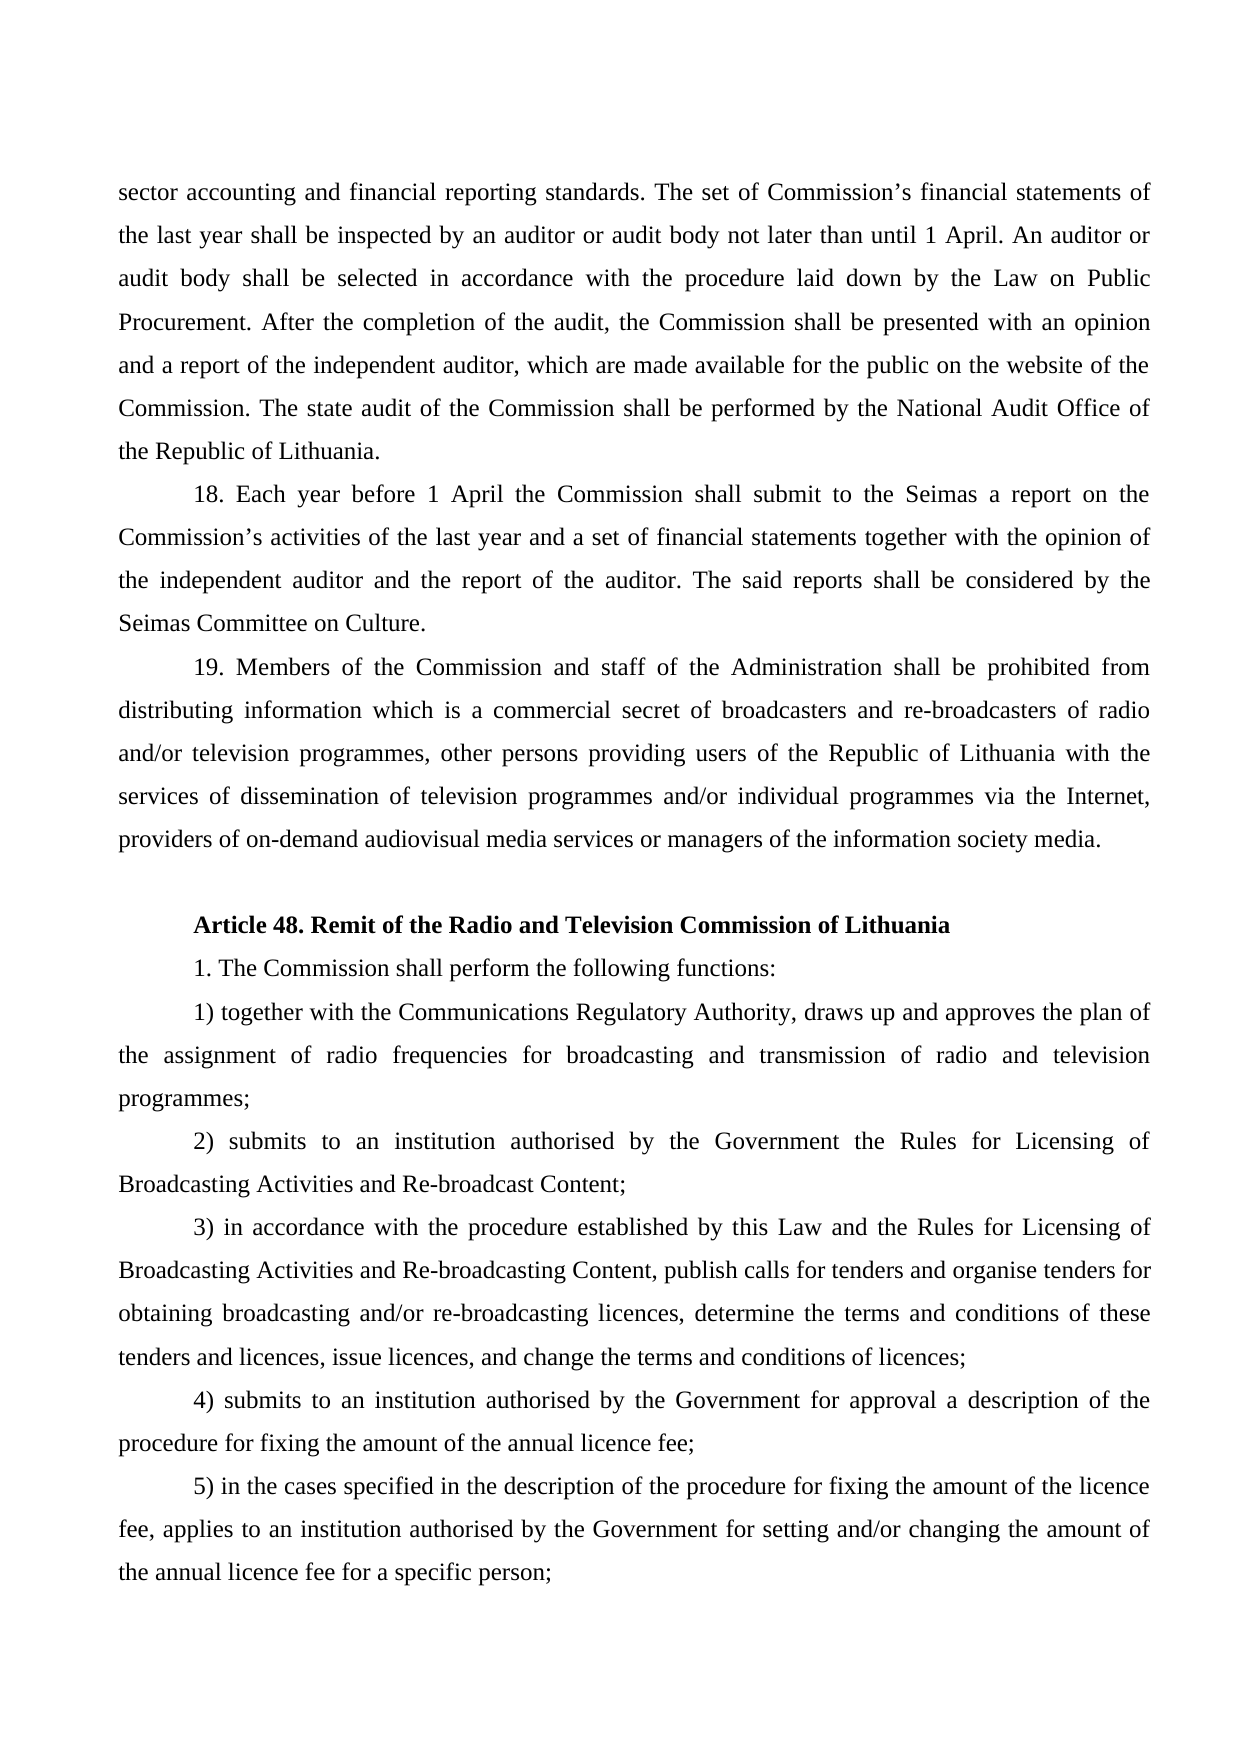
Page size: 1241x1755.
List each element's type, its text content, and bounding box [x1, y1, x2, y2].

text 5) in the cases specified in the description of the procedure for fixing the amount of the licence fee, applies to an institution authorised by the Government for setting and/or changing the amount of the annual licence fee for a specific person; [118, 1471, 1152, 1586]
text sector accounting and financial reporting standards. The set of Commission’s financial statements of the last year shall be inspected by an auditor or audit body not later than until 1 April. An auditor or audit body shall be selected in accordance with the procedure laid down by the Law on Public Procurement. After the completion of the audit, the Commission shall be presented with an opinion and a report of the independent auditor, which are made available for the public on the website of the Commission. The state audit of the Commission shall be performed by the National Audit Office of the Republic of Lithuania. [118, 177, 1152, 465]
text 1. The Commission shall perform the following functions: [118, 953, 1152, 982]
text 4) submits to an institution authorised by the Government for approval a description of the procedure for fixing the amount of the annual licence fee; [118, 1385, 1152, 1457]
text 19. Members of the Commission and staff of the Administration shall be prohibited from distributing information which is a commercial secret of broadcasters and re-broadcasters of radio and/or television programmes, other persons providing users of the Republic of Lithuania with the services of dissemination of television programmes and/or individual programmes via the Internet, providers of on-demand audiovisual media services or managers of the information society media. [118, 652, 1152, 853]
text 3) in accordance with the procedure established by this Law and the Rules for Licensing of Broadcasting Activities and Re-broadcasting Content, publish calls for tenders and organise tenders for obtaining broadcasting and/or re-broadcasting licences, determine the terms and conditions of these tenders and licences, issue licences, and change the terms and conditions of licences; [118, 1212, 1152, 1370]
text 1) together with the Communications Regulatory Authority, draws up and approves the plan of the assignment of radio frequencies for broadcasting and transmission of radio and television programmes; [118, 997, 1152, 1112]
text Article 48. Remit of the Radio and Television Commission of Lithuania [118, 910, 1152, 939]
text 18. Each year before 1 April the Commission shall submit to the Seimas a report on the Commission’s activities of the last year and a set of financial statements together with the opinion of the independent auditor and the report of the auditor. The said reports shall be considered by the Seimas Committee on Culture. [118, 479, 1152, 637]
text 2) submits to an institution authorised by the Government the Rules for Licensing of Broadcasting Activities and Re-broadcast Content; [118, 1126, 1152, 1198]
